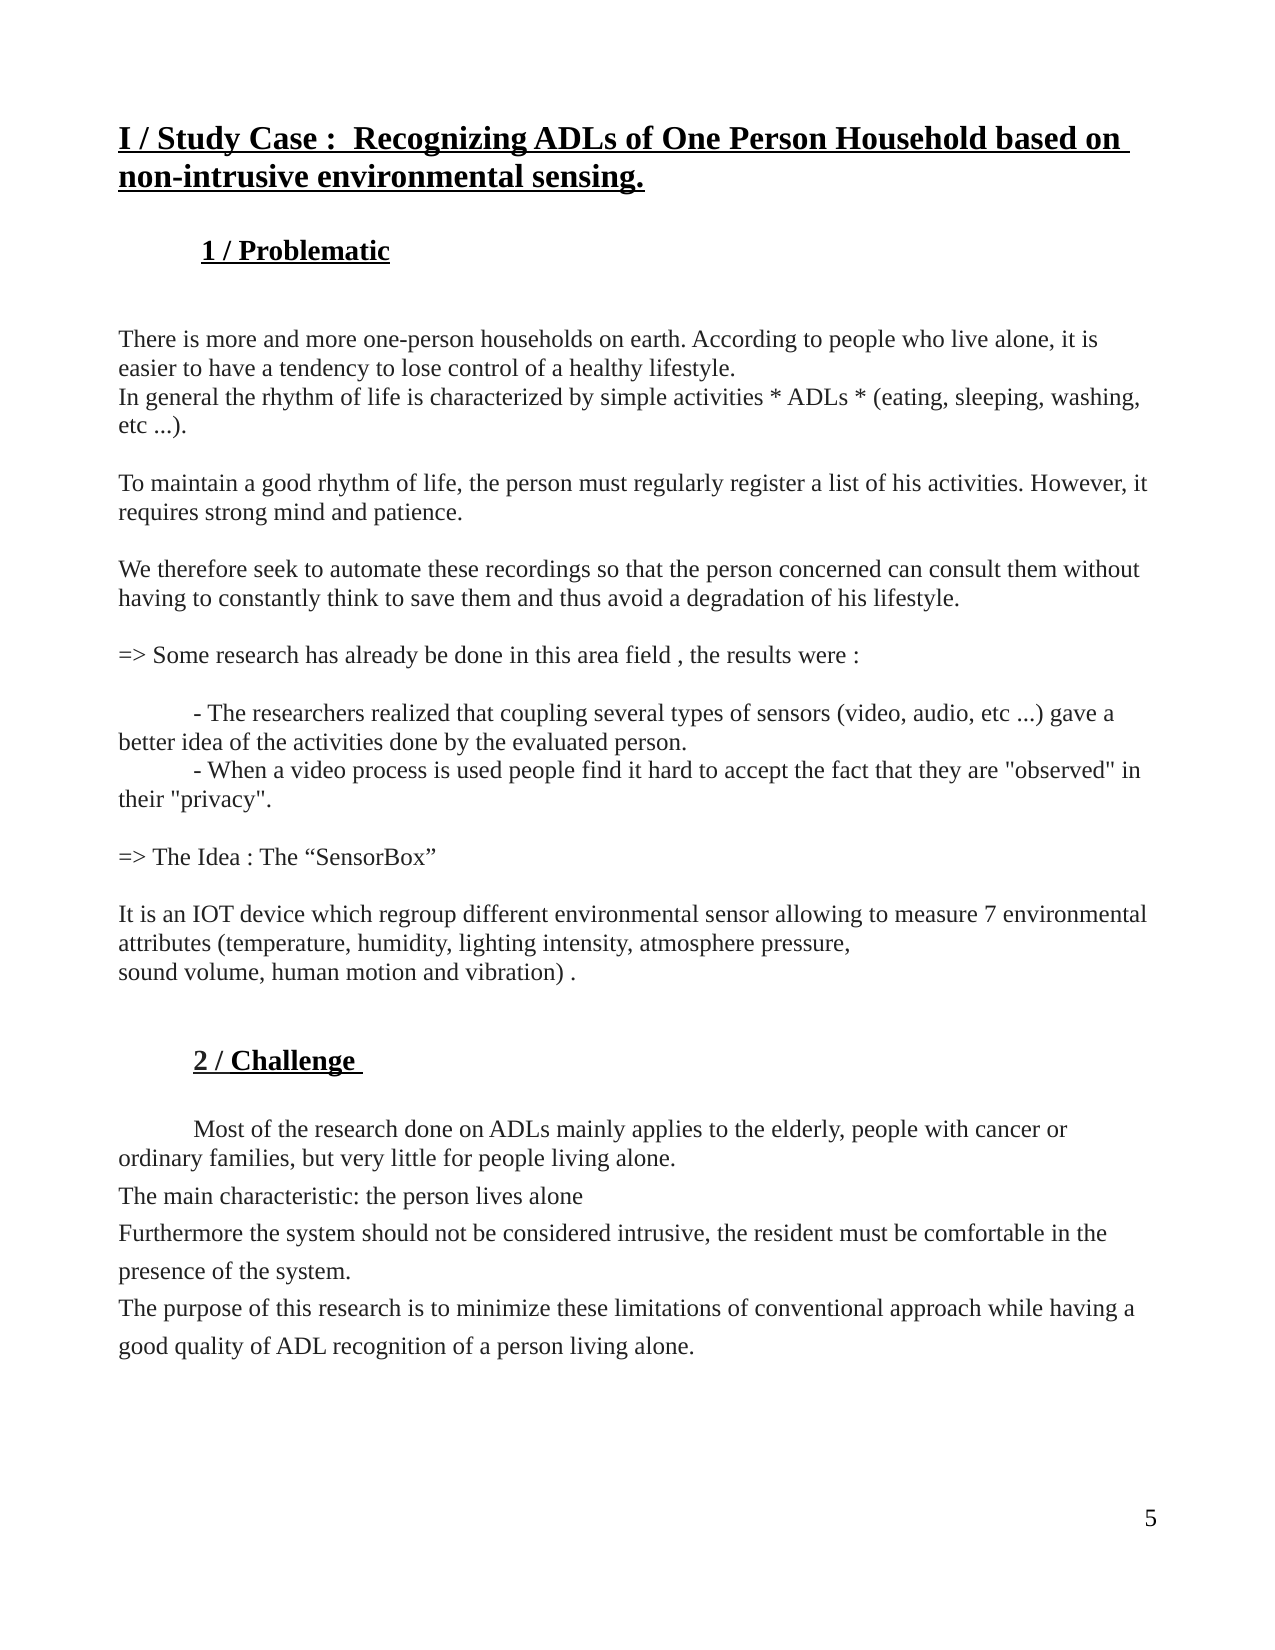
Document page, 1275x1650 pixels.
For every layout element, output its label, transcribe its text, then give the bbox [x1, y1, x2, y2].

text I / Study Case : Recognizing ADLs of One Person Household based on non-intrusive environmental sensing. [118, 118, 1157, 195]
text We therefore seek to automate these recordings so that the person concerned can consult them without having to constantly think to save them and thus avoid a degradation of his lifestyle. [118, 554, 1157, 612]
text It is an IOT device which regroup different environmental sensor allowing to measure 7 environmental attributes (temperature, humidity, lighting intensity, atmosphere pressure, [118, 899, 1157, 957]
text => The Idea : The “SensorBox” [118, 842, 1157, 870]
text Furthermore the system should not be considered intrusive, the resident must be comfortable in the presence of the system. [118, 1210, 1157, 1285]
text The purpose of this research is to minimize these limitations of conventional approach while having a good quality of ADL recognition of a person living alone. [118, 1285, 1157, 1360]
list 1 / Problematic [163, 233, 1157, 267]
text Most of the research done on ADLs mainly applies to the elderly, people with cancer or ordinary families, but very little for people living alone. [118, 1110, 1157, 1172]
text In general the rhythm of life is characterized by simple activities * ADLs * (eating, sleeping, washing, etc ...). [118, 382, 1157, 439]
text => Some research has already be done in this area field , the results were : [118, 640, 1157, 669]
text 2 / Challenge [118, 1043, 1157, 1076]
text sound volume, human motion and vibration) . [118, 957, 1157, 985]
text The main characteristic: the person lives alone [118, 1172, 1157, 1210]
text There is more and more one-person households on earth. According to people who live alone, it is easier to have a tendency to lose control of a healthy lifestyle. [118, 295, 1157, 382]
text To maintain a good rhythm of life, the person must regularly register a list of his activities. However, it requires strong mind and patience. [118, 468, 1157, 525]
text - The researchers realized that coupling several types of sensors (video, audio, etc ...) gave a better idea of the activities done by the evaluated person. [118, 669, 1157, 755]
text - When a video process is used people find it hard to accept the fact that they are "observed" in their "privacy". [118, 755, 1157, 813]
